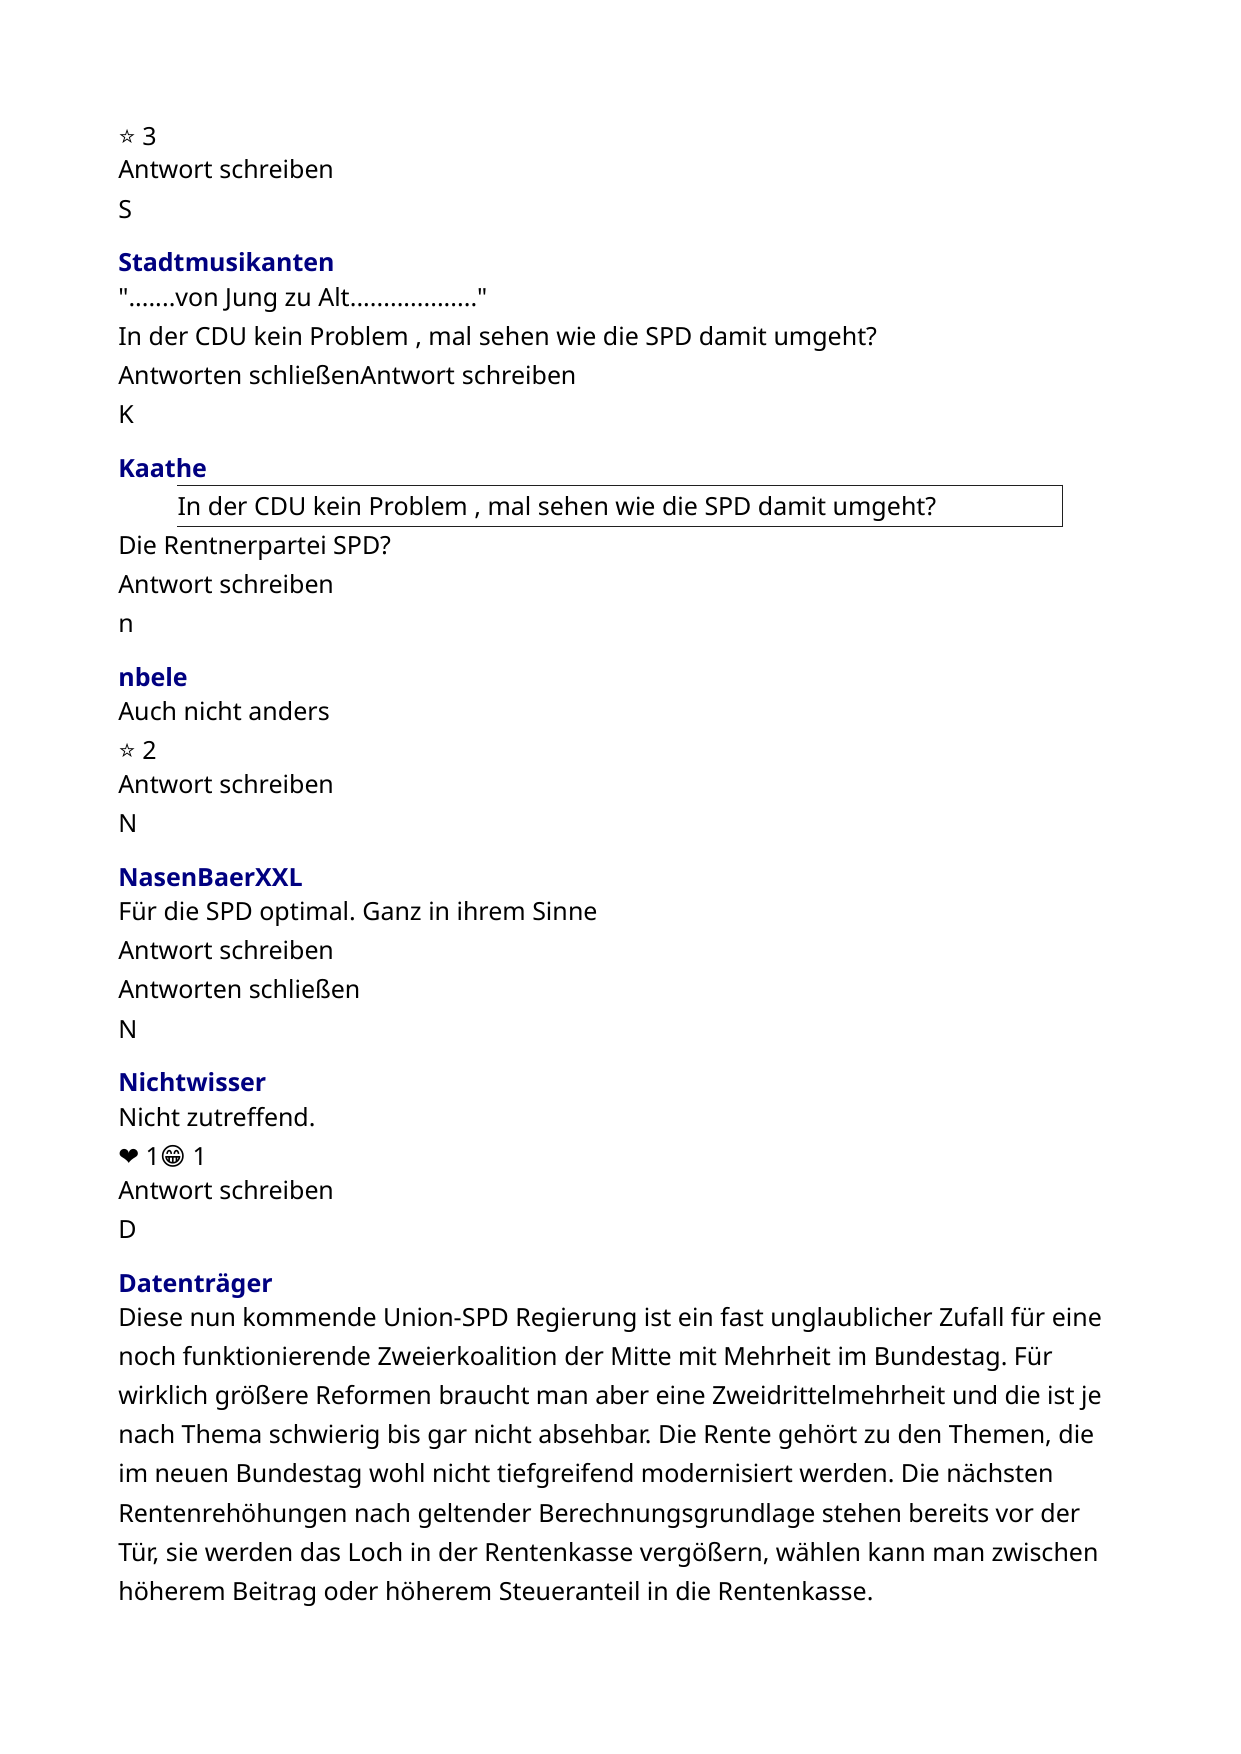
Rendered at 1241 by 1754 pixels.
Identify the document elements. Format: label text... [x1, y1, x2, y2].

subtitle Datenträger [118, 1265, 1122, 1299]
text Diese nun kommende Union-SPD Regierung ist ein fast unglaublicher Zufall für eine noch funktionierende Zweierkoalition der Mitte mit Mehrheit im Bundestag. Für wirklich größere Reformen braucht man aber eine Zweidrittelmehrheit und die ist je nach Thema schwierig bis gar nicht absehbar. Die Rente gehört zu den Themen, die im neuen Bundestag wohl nicht tiefgreifend modernisiert werden. Die nächsten Rentenrehöhungen nach geltender Berechnungsgrundlage stehen bereits vor der Tür, sie werden das Loch in der Rentenkasse vergößern, wählen kann man zwischen höherem Beitrag oder höherem Steueranteil in die Rentenkasse. [118, 1299, 1122, 1608]
text D [118, 1212, 1122, 1246]
text Antworten schließenAntwort schreiben [118, 357, 1122, 392]
text Antwort schreiben [118, 933, 1122, 967]
text N [118, 1011, 1122, 1045]
text In der CDU kein Problem , mal sehen wie die SPD damit umgeht? [118, 318, 1122, 352]
subtitle nbele [118, 659, 1122, 694]
text In der CDU kein Problem , mal sehen wie die SPD damit umgeht? [177, 486, 1062, 526]
subtitle Nichtwisser [118, 1065, 1122, 1099]
text S [118, 191, 1122, 225]
text ⭐️ 2 [118, 733, 1122, 767]
text Antwort schreiben [118, 1172, 1122, 1206]
text Auch nicht anders [118, 694, 1122, 728]
text N [118, 806, 1122, 840]
text Antwort schreiben [118, 152, 1122, 186]
text Antworten schließen [118, 972, 1122, 1006]
subtitle Stadtmusikanten [118, 245, 1122, 279]
text K [118, 397, 1122, 431]
text ❤️ 1😁 1 [118, 1138, 1122, 1172]
text n [118, 606, 1122, 640]
text Die Rentnerpartei SPD? [118, 527, 1122, 562]
subtitle NasenBaerXXL [118, 860, 1122, 894]
text ⭐️ 3 [118, 118, 1122, 152]
text Antwort schreiben [118, 767, 1122, 801]
text Antwort schreiben [118, 567, 1122, 601]
text ".......von Jung zu Alt..................." [118, 279, 1122, 313]
text Nicht zutreffend. [118, 1099, 1122, 1133]
text Für die SPD optimal. Ganz in ihrem Sinne [118, 894, 1122, 928]
subtitle Kaathe [118, 450, 1122, 484]
